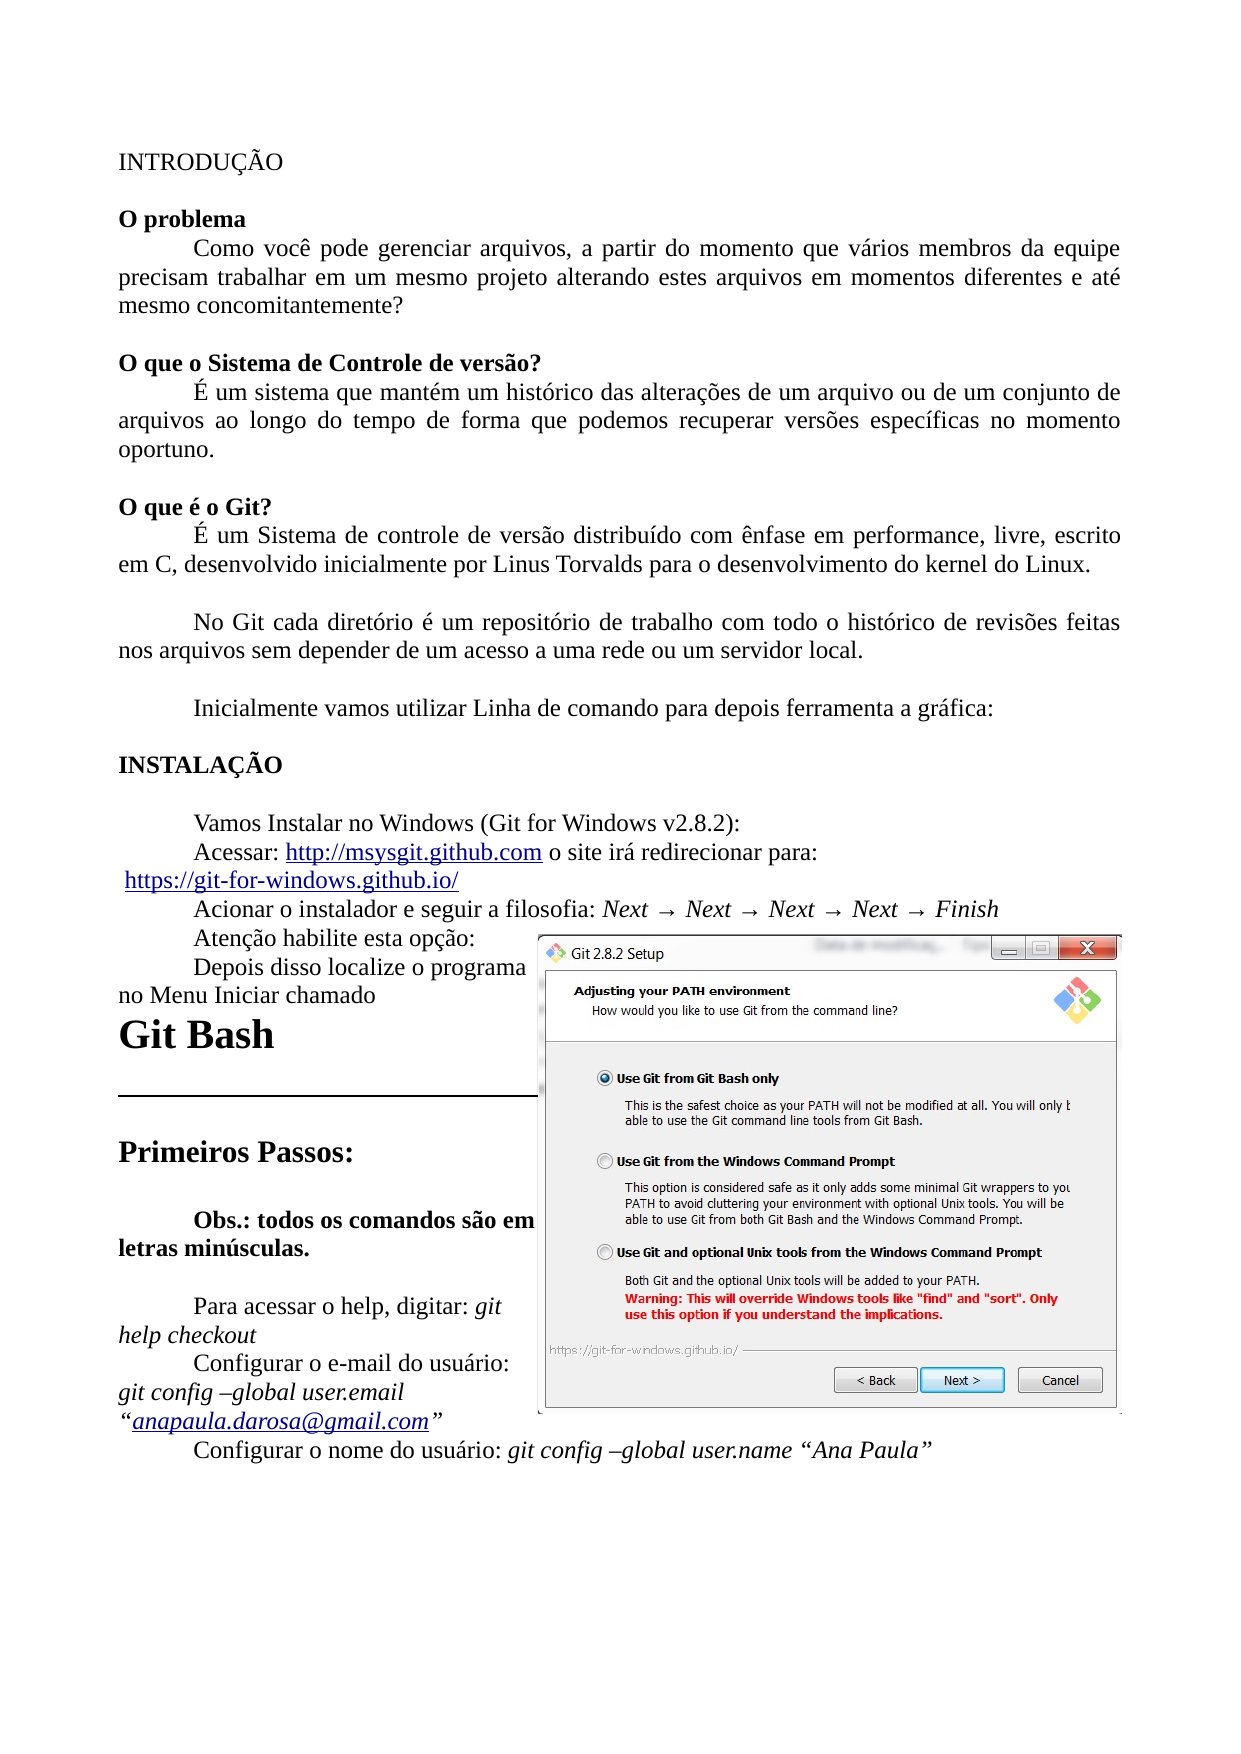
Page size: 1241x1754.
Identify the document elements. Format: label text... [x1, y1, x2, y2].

text Primeiros Passos: [118, 1133, 537, 1169]
text Obs.: todos os comandos são em letras minúsculas. [118, 1205, 537, 1262]
text INTRODUÇÃO [118, 147, 1122, 176]
text Acionar o instalador e seguir a filosofia: Next → Next → Next → Next → Finish [118, 894, 1122, 923]
text Atenção habilite esta opção: [118, 923, 1122, 952]
picture [537, 934, 1123, 1414]
text https://git-for-windows.github.io/ [118, 866, 1122, 894]
text Inicialmente vamos utilizar Linha de comando para depois ferramenta a gráfica: [118, 693, 1122, 722]
text O que o Sistema de Controle de versão? [118, 348, 1122, 377]
text Configurar o e-mail do usuário: git config –global user.email “anapaula.darosa@gmail.com” [118, 1348, 1122, 1435]
text É um Sistema de controle de versão distribuído com ênfase em performance, livre, escrito em C, desenvolvido inicialmente por Linus Torvalds para o desenvolvimento do kernel do Linux. [118, 521, 1122, 578]
text Vamos Instalar no Windows (Git for Windows v2.8.2): [118, 808, 1122, 837]
text Depois disso localize o programa no Menu Iniciar chamado [118, 952, 537, 1009]
text O problema [118, 204, 1122, 233]
text Acessar: http://msysgit.github.com o site irá redirecionar para: [118, 837, 1122, 866]
text Como você pode gerenciar arquivos, a partir do momento que vários membros da equipe precisam trabalhar em um mesmo projeto alterando estes arquivos em momentos diferentes e até mesmo concomitantemente? [118, 233, 1122, 319]
text O que é o Git? [118, 492, 1122, 521]
text INSTALAÇÃO [118, 751, 1122, 779]
text Para acessar o help, digitar: git help checkout [118, 1291, 537, 1348]
text Configurar o nome do usuário: git config –global user.name “Ana Paula” [118, 1435, 1122, 1463]
text Git Bash [118, 1009, 537, 1057]
text É um sistema que mantém um histórico das alterações de um arquivo ou de um conjunto de arquivos ao longo do tempo de forma que podemos recuperar versões específicas no momento oportuno. [118, 377, 1122, 463]
text No Git cada diretório é um repositório de trabalho com todo o histórico de revisões feitas nos arquivos sem depender de um acesso a uma rede ou um servidor local. [118, 607, 1122, 664]
